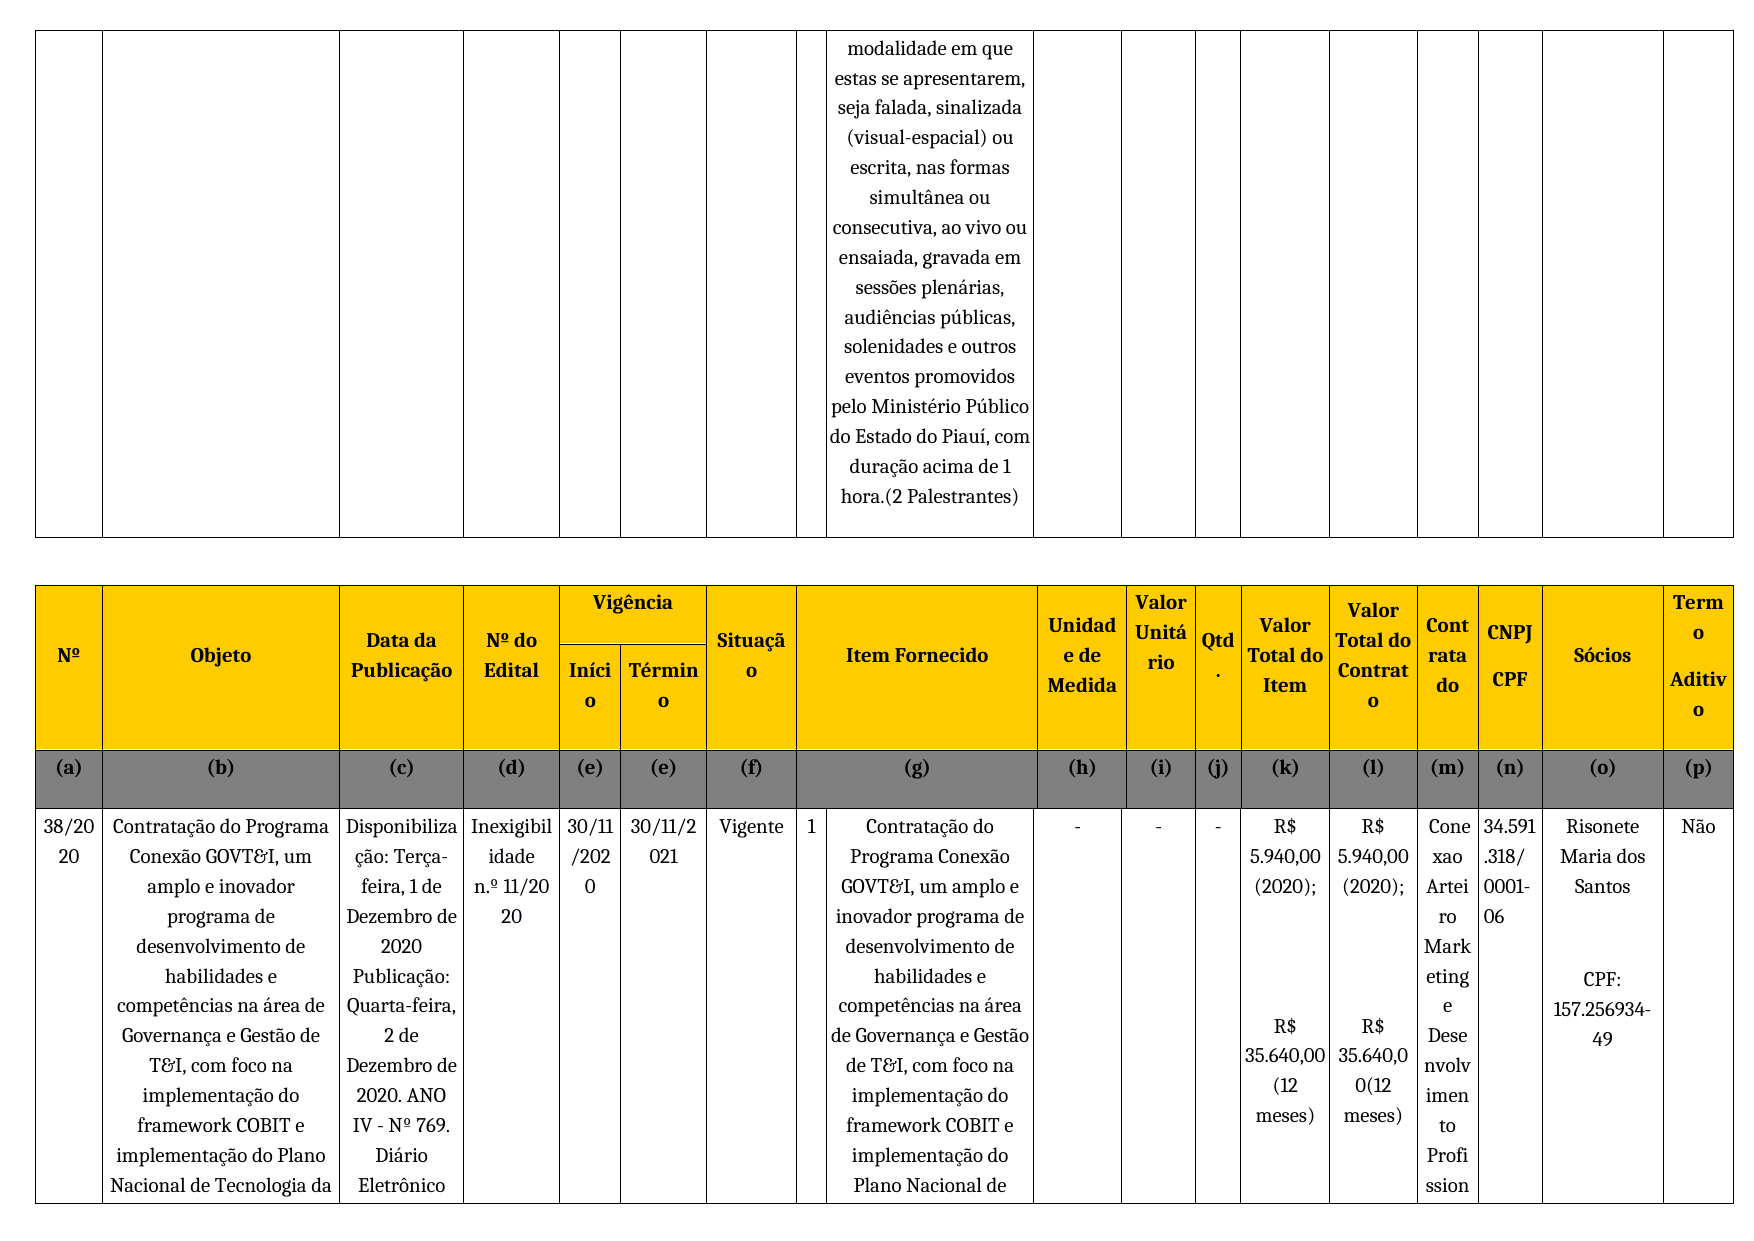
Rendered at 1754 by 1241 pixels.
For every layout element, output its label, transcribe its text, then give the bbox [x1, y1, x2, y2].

table_cell Vigente [707, 809, 796, 1203]
table_cell (a) [36, 751, 102, 808]
table_cell [464, 31, 559, 537]
table_cell (e) [560, 751, 620, 808]
table_header Qtd. [1196, 586, 1241, 749]
table_cell (h) [1038, 751, 1126, 808]
table_cell [1330, 31, 1417, 537]
table_header Nº [36, 586, 102, 749]
table_cell [707, 31, 796, 537]
table_cell 30/11/2021 [621, 809, 706, 1203]
table_cell 1 [797, 809, 826, 1203]
table_header Termo Aditivo [1664, 586, 1733, 749]
table_cell (b) [103, 751, 339, 808]
table_cell - [1034, 809, 1121, 1203]
table_header Contratado [1418, 586, 1478, 749]
table_cell [621, 31, 706, 537]
table_cell - [1196, 809, 1240, 1203]
table_cell 34.591.318/0001-06 [1479, 809, 1542, 1203]
table_cell [1196, 31, 1240, 537]
table_cell Contratação do Programa Conexão GOVT&I, um amplo e inovador programa de desenvolvimento de habilidades e competências na área de Governança e Gestão de T&I, com foco na implementação do framework COBIT e implementação do Plano Nacional de Tecnologia da [103, 809, 339, 1203]
table_header Vigência [560, 586, 706, 643]
table_cell R$ 5.940,00 (2020); R$ 35.640,00(12 meses) [1241, 809, 1329, 1203]
table_cell (e) [621, 751, 706, 808]
table_cell - [1122, 809, 1195, 1203]
table_cell 38/2020 [36, 809, 102, 1203]
table_header Valor Total do Contrato [1330, 586, 1417, 749]
table_cell [1543, 31, 1663, 537]
table_cell [797, 31, 826, 537]
table_cell (l) [1330, 751, 1417, 808]
table_cell (p) [1664, 751, 1733, 808]
table_cell Inexigibilidade n.º 11/2020 [464, 809, 559, 1203]
table_header Data da Publicação [340, 586, 463, 749]
table_cell Contratação do Programa Conexão GOVT&I, um amplo e inovador programa de desenvolvimento de habilidades e competências na área de Governança e Gestão de T&I, com foco na implementação do framework COBIT e implementação do Plano Nacional de [827, 809, 1033, 1203]
table_cell R$ 5.940,00 (2020); R$ 35.640,00(12 meses) [1330, 809, 1417, 1203]
table_header Nº do Edital [464, 586, 559, 749]
table_cell Conexao Arteiro Marketing e Desenvolvimento Profission [1418, 809, 1478, 1203]
table_cell (c) [340, 751, 463, 808]
table_cell (d) [464, 751, 559, 808]
table_header Valor Unitário [1127, 586, 1195, 749]
table_cell (f) [707, 751, 796, 808]
table_header Objeto [103, 586, 339, 749]
table_cell [1479, 31, 1542, 537]
table_cell 30/11/2020 [560, 809, 620, 1203]
table_cell Disponibilização: Terça-feira, 1 de Dezembro de 2020 Publicação: Quarta-feira, 2 de Dezembro de 2020. ANO IV - Nº 769. Diário Eletrônico [340, 809, 463, 1203]
table_cell [103, 31, 339, 537]
table_cell (m) [1418, 751, 1478, 808]
table_cell [560, 31, 620, 537]
table_cell Início [560, 645, 620, 749]
table_cell [340, 31, 463, 537]
table_cell Não [1664, 809, 1733, 1203]
table_cell [1034, 31, 1121, 537]
table_cell [1664, 31, 1733, 537]
table_cell Término [621, 645, 706, 749]
table_cell (g) [797, 751, 1037, 808]
table_cell (i) [1127, 751, 1195, 808]
table_header Item Fornecido [797, 586, 1037, 749]
table_cell (n) [1479, 751, 1542, 808]
table_cell Risonete Maria dos Santos CPF: 157.256934-49 [1543, 809, 1663, 1203]
table_cell (k) [1242, 751, 1329, 808]
table_cell [36, 31, 102, 537]
table_header Unidade de Medida [1038, 586, 1126, 749]
table_header CNPJ CPF [1479, 586, 1542, 749]
table_cell (o) [1543, 751, 1663, 808]
table_cell (j) [1196, 751, 1241, 808]
table_cell modalidade em que estas se apresentarem, seja falada, sinalizada (visual-espacial) ou escrita, nas formas simultânea ou consecutiva, ao vivo ou ensaiada, gravada em sessões plenárias, audiências públicas, solenidades e outros eventos promovidos pelo Ministério Público do Estado do Piauí, com duração acima de 1 hora.(2 Palestrantes) [827, 31, 1033, 537]
table_header Valor Total do Item [1242, 586, 1329, 749]
table_header Situação [707, 586, 796, 749]
table_header Sócios [1543, 586, 1663, 749]
table_cell [1418, 31, 1478, 537]
table_cell [1122, 31, 1195, 537]
table_cell [1241, 31, 1329, 537]
